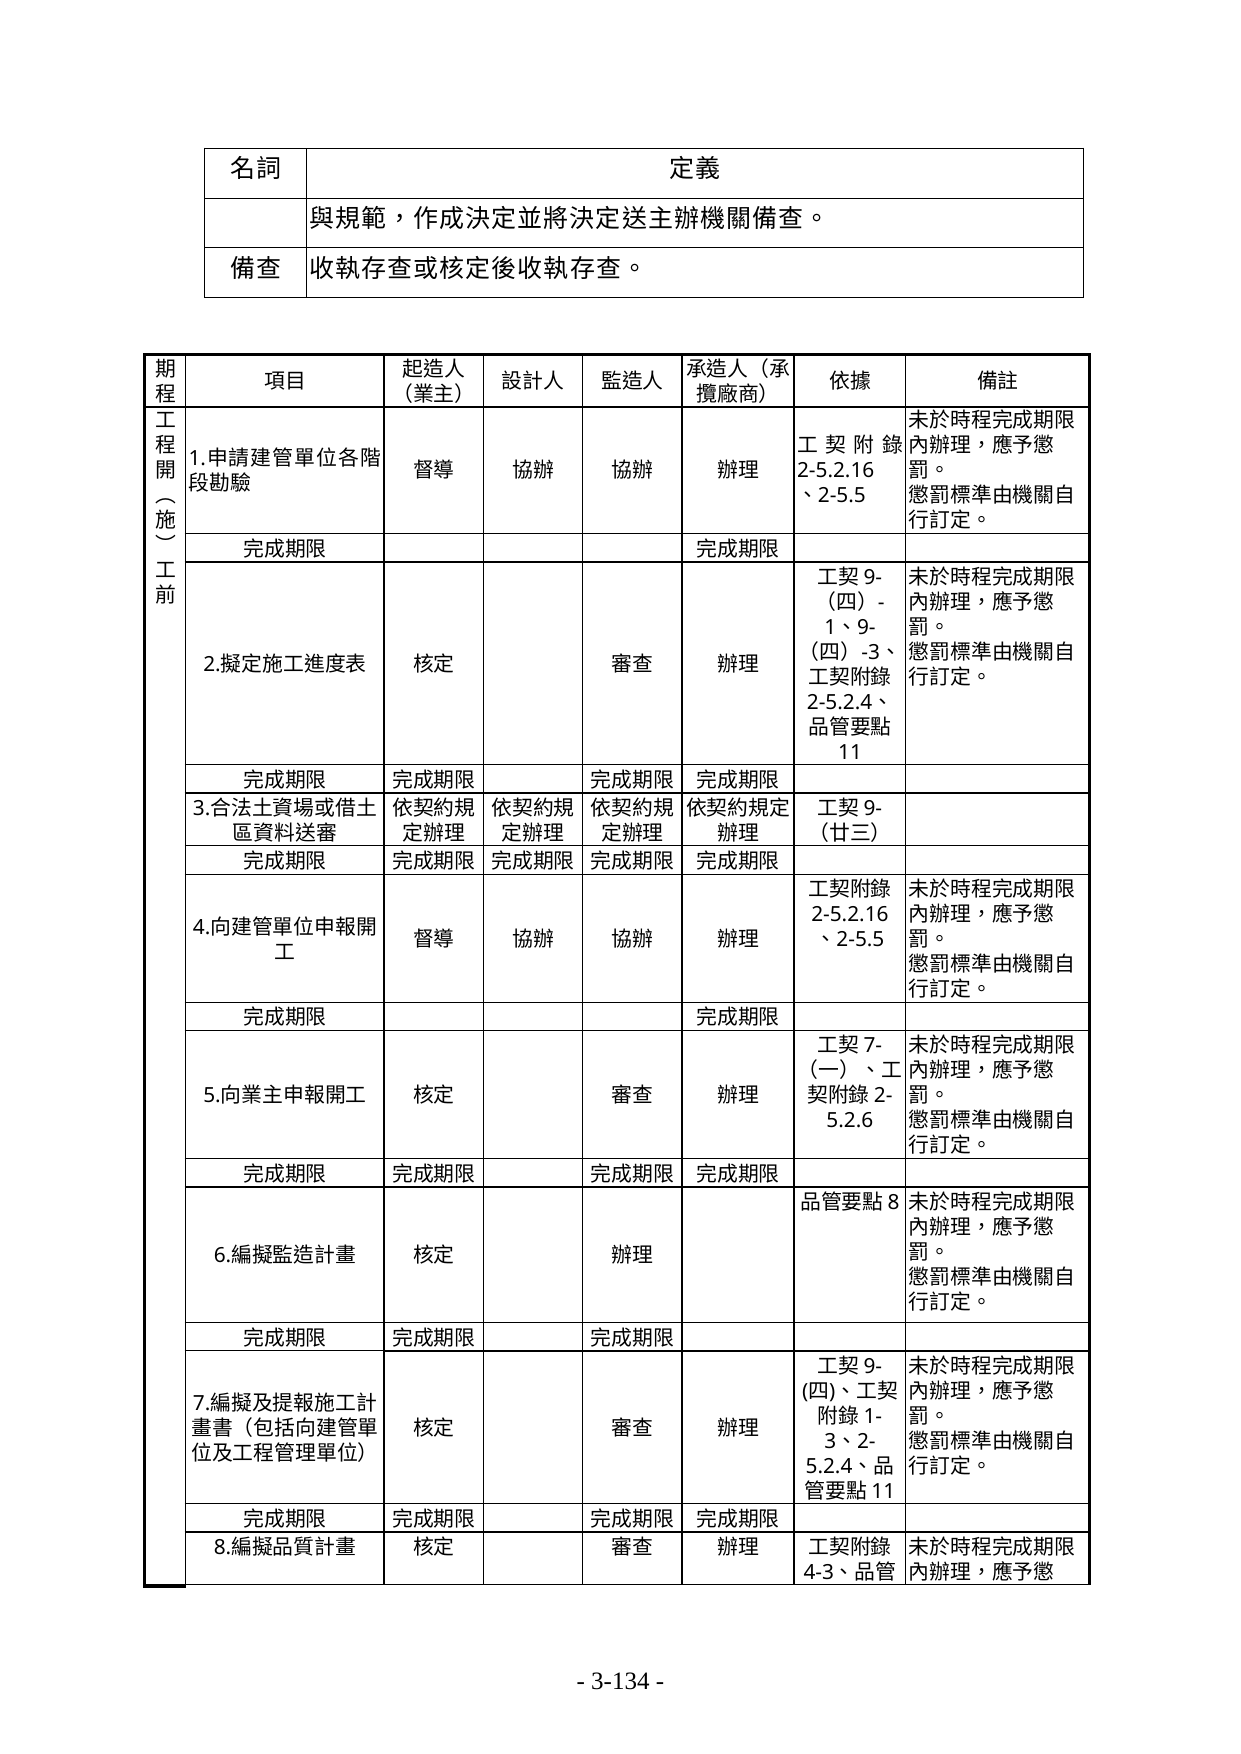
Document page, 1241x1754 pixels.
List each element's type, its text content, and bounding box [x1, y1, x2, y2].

table_cell 協辦 [583, 408, 681, 533]
table_cell 4.向建管單位申報開 工 [186, 875, 383, 1002]
table_cell 完成期限 [385, 765, 483, 792]
table_header 依據 [795, 356, 905, 406]
table_cell [906, 1003, 1088, 1030]
table_cell 完成期限 [186, 1159, 383, 1186]
table_cell 8.編擬品質計畫 [186, 1533, 383, 1584]
table_cell 協辦 [484, 408, 582, 533]
table_cell [484, 1003, 582, 1030]
table_cell 工契9-(四)、工契附錄1-3、2-5.2.4、品管要點11 [795, 1352, 905, 1503]
table_cell 辦理 [683, 408, 793, 533]
table_cell 完成期限 [186, 765, 383, 792]
table_cell 完成期限 [583, 1159, 681, 1186]
table_cell [583, 534, 681, 561]
table_cell [795, 1504, 905, 1531]
table_cell 完成期限 [385, 1159, 483, 1186]
table_cell 1.申請建管單位各階段勘驗 [186, 408, 383, 533]
table_cell 完成期限 [186, 1003, 383, 1030]
table_header 項目 [186, 356, 383, 406]
table_cell 品管要點8 [795, 1188, 905, 1322]
table_cell [484, 1159, 582, 1186]
table_cell 收執存查或核定後收執存查。 [307, 248, 1083, 297]
table_header 期程 [146, 356, 185, 406]
table_cell [484, 1031, 582, 1158]
table_cell 核定 [385, 1031, 483, 1158]
table_cell [683, 1188, 793, 1322]
table_header 起造人（業主） [385, 356, 483, 406]
table_cell 依契約規定辦理 [385, 794, 483, 845]
table_cell 完成期限 [683, 765, 793, 792]
table_header 設計人 [484, 356, 582, 406]
table_cell 辦理 [683, 1533, 793, 1584]
table_cell 未於時程完成期限內辦理，應予懲罰。 懲罰標準由機關自行訂定。 [906, 408, 1088, 533]
table_cell 核定 [385, 563, 483, 764]
table_cell [683, 1323, 793, 1350]
table_cell 審查 [583, 1031, 681, 1158]
table_cell 2.擬定施工進度表 [186, 563, 383, 764]
table_cell 未於時程完成期限內辦理，應予懲罰。 懲罰標準由機關自行訂定。 [906, 1188, 1088, 1322]
table_cell [484, 765, 582, 792]
table_cell 辦理 [683, 875, 793, 1002]
table_cell [484, 534, 582, 561]
table_cell 工程開︵施︶工前 [146, 408, 185, 1584]
table_header 監造人 [583, 356, 681, 406]
table_cell 協辦 [583, 875, 681, 1002]
table_cell 完成期限 [683, 846, 793, 873]
table_cell 督導 [385, 875, 483, 1002]
table_cell 辦理 [583, 1188, 681, 1322]
table_cell 完成期限 [186, 1504, 383, 1531]
table_cell 協辦 [484, 875, 582, 1002]
table_cell 完成期限 [583, 1323, 681, 1350]
table_cell 依契約規定辦理 [484, 794, 582, 845]
table_cell [385, 1003, 483, 1030]
table_cell [795, 1159, 905, 1186]
table_cell 完成期限 [484, 846, 582, 873]
table_cell 辦理 [683, 1352, 793, 1503]
table_cell [906, 1323, 1088, 1350]
table_header 定義 [307, 149, 1083, 197]
table_cell [795, 1003, 905, 1030]
table_cell 核定 [385, 1188, 483, 1322]
table_cell [906, 794, 1088, 845]
table_cell 核定 [385, 1352, 483, 1503]
table_cell [484, 1533, 582, 1584]
table_header 名詞 [205, 149, 306, 197]
table_header 承造人（承攬廠商） [683, 356, 793, 406]
table_header 備註 [906, 356, 1088, 406]
table_cell 完成期限 [385, 846, 483, 873]
table_cell 工契附錄2-5.2.16、2-5.5 [795, 875, 905, 1002]
table_cell 完成期限 [683, 1003, 793, 1030]
table_cell [583, 1003, 681, 1030]
table_cell 完成期限 [583, 765, 681, 792]
table_cell 完成期限 [583, 846, 681, 873]
table_cell [795, 846, 905, 873]
table_cell 工契附錄2-5.2.16、2-5.5 [795, 408, 905, 533]
table_cell 5.向業主申報開工 [186, 1031, 383, 1158]
table_cell 6.編擬監造計畫 [186, 1188, 383, 1322]
table_cell 3.合法土資場或借土區資料送審 [186, 794, 383, 845]
table_cell [385, 534, 483, 561]
table_cell [795, 765, 905, 792]
table_cell 工契9-（四）-1、9-（四）-3、工契附錄2-5.2.4、品管要點11 [795, 563, 905, 764]
table_cell 未於時程完成期限內辦理，應予懲罰。 懲罰標準由機關自行訂定。 [906, 1031, 1088, 1158]
table_cell [484, 563, 582, 764]
table_cell [795, 534, 905, 561]
table_cell 與規範，作成決定並將決定送主辦機關備查。 [307, 199, 1083, 247]
table_cell [906, 765, 1088, 792]
table_cell 未於時程完成期限內辦理，應予懲罰。 懲罰標準由機關自行訂定。 [906, 563, 1088, 764]
table_cell 完成期限 [385, 1504, 483, 1531]
table_cell 完成期限 [186, 534, 383, 561]
table_cell 督導 [385, 408, 483, 533]
table_cell 未於時程完成期限內辦理，應予懲罰。 懲罰標準由機關自行訂定。 [906, 875, 1088, 1002]
table_cell 辦理 [683, 563, 793, 764]
table_cell 完成期限 [683, 1504, 793, 1531]
table_cell 依契約規定辦理 [683, 794, 793, 845]
table_cell [906, 1504, 1088, 1531]
table_cell 完成期限 [683, 1159, 793, 1186]
table_cell 工契9-（廿三） [795, 794, 905, 845]
table_cell [484, 1504, 582, 1531]
table_cell 完成期限 [186, 846, 383, 873]
table_cell [795, 1323, 905, 1350]
table_cell 依契約規定辦理 [583, 794, 681, 845]
table_cell 工契7-（一）、工契附錄2-5.2.6 [795, 1031, 905, 1158]
table_cell 完成期限 [385, 1323, 483, 1350]
table_cell 工契附錄4-3、品管 [795, 1533, 905, 1584]
table_cell 審查 [583, 1533, 681, 1584]
table_cell [484, 1352, 582, 1503]
table_cell [906, 846, 1088, 873]
table_cell 完成期限 [186, 1323, 383, 1350]
table_cell [484, 1188, 582, 1322]
table_cell 備查 [205, 248, 306, 297]
table_cell 審查 [583, 563, 681, 764]
table_cell 7.編擬及提報施工計畫書（包括向建管單位及工程管理單位） [186, 1351, 383, 1503]
table_cell [906, 1159, 1088, 1186]
table_cell 未於時程完成期限內辦理，應予懲 [906, 1533, 1088, 1584]
table_cell 完成期限 [683, 534, 793, 561]
table_cell 核定 [385, 1533, 483, 1584]
table_cell [906, 534, 1088, 561]
table_cell 審查 [583, 1352, 681, 1503]
table_cell [484, 1323, 582, 1350]
table_cell 完成期限 [583, 1504, 681, 1531]
table_cell 辦理 [683, 1031, 793, 1158]
table_cell 未於時程完成期限內辦理，應予懲罰。 懲罰標準由機關自行訂定。 [906, 1352, 1088, 1503]
table_cell [205, 199, 306, 247]
